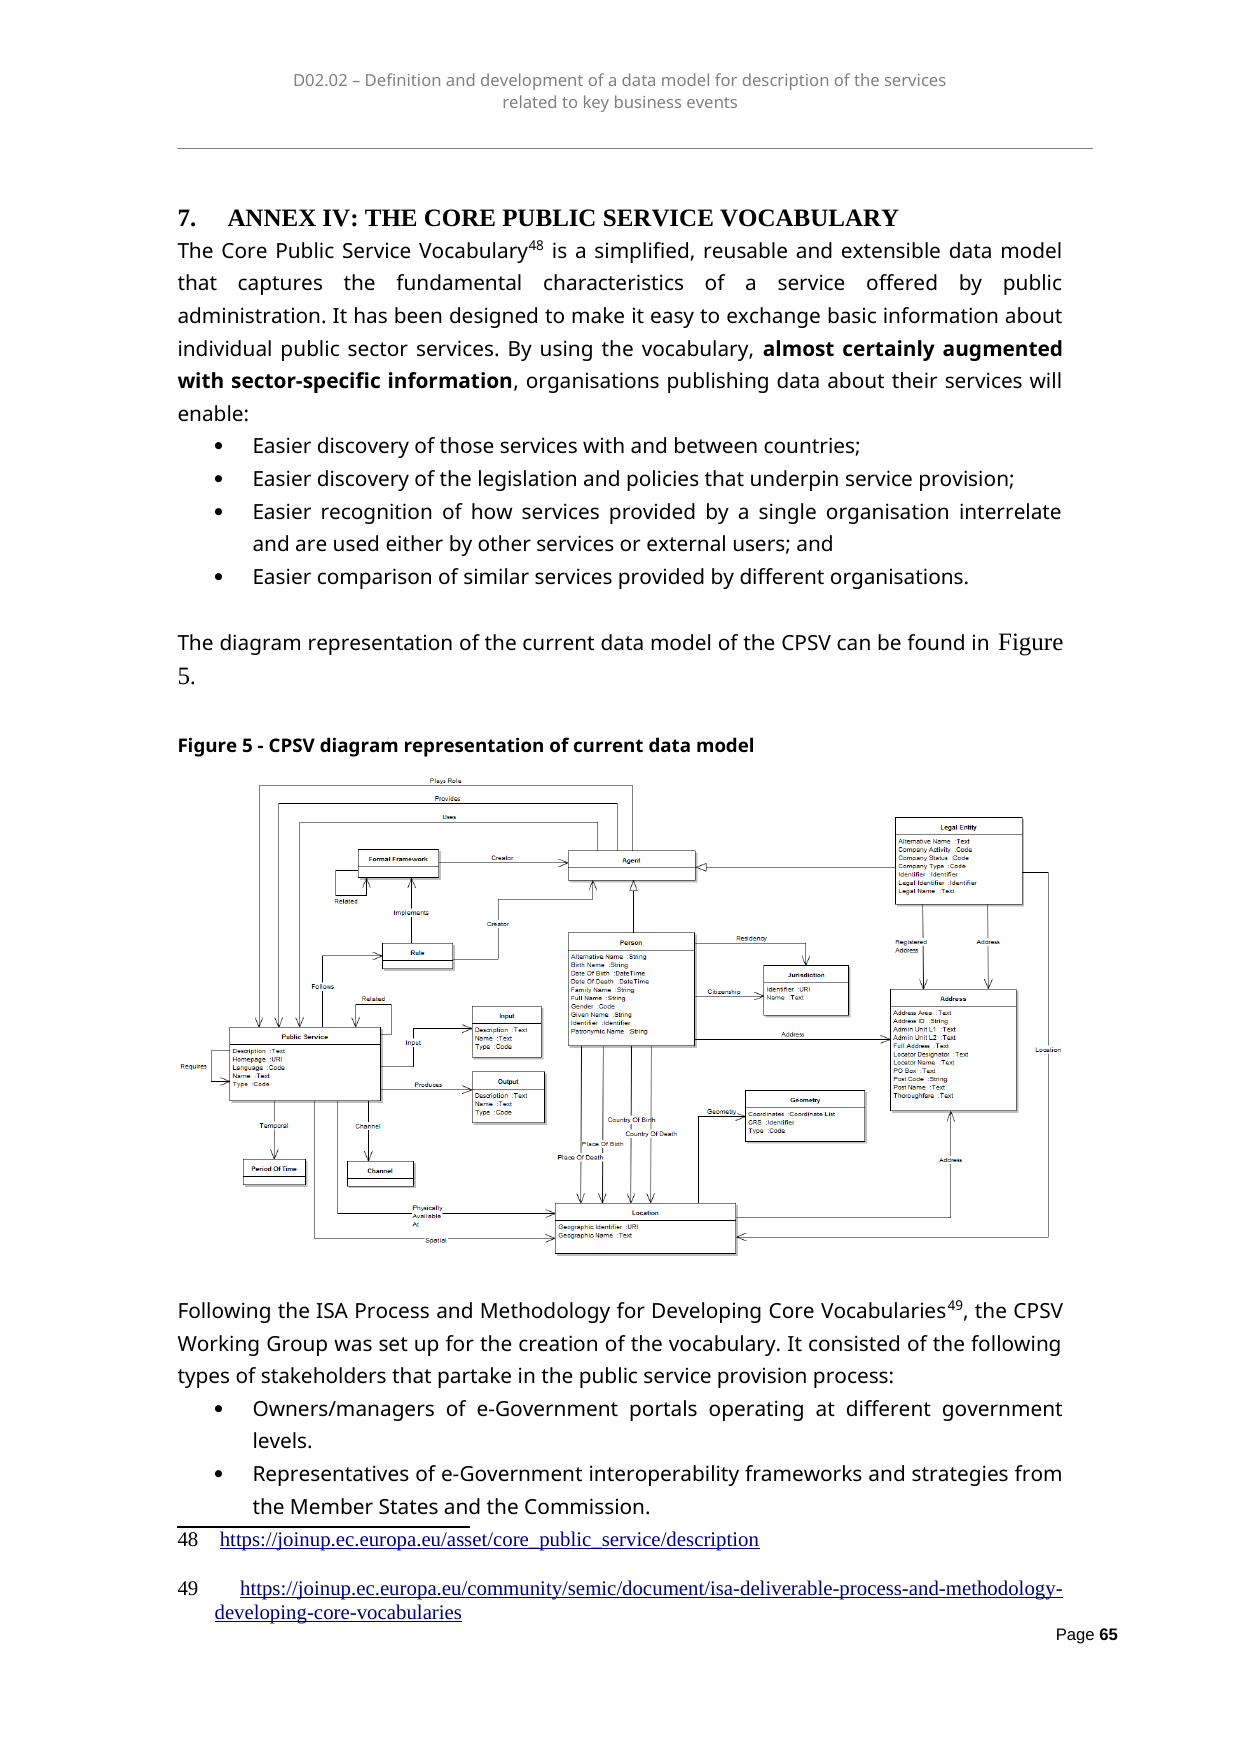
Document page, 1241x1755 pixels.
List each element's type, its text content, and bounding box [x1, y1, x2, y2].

text The diagram representation of the current data model of the CPSV can be found in Figure 5. [177, 627, 1063, 690]
list Representatives of e-Government interoperability frameworks and strategies from the Member States and the Commission. [215, 1459, 1063, 1520]
text Figure 5 - CPSV diagram representation of current data model [177, 732, 1063, 758]
subtitle Annex IV: The Core Public Service Vocabulary [177, 203, 1063, 232]
text Following the ISA Process and Methodology for Developing Core Vocabularies, the CPSV Working Group was set up for the creation of the vocabulary. It consisted of the following types of stakeholders that partake in the public service provision process: [177, 1296, 1063, 1390]
text https://joinup.ec.europa.eu/community/semic/document/isa-deliverable-process-and-methodology-developing-core-vocabularies [177, 1576, 1063, 1624]
list Easier recognition of how services provided by a single organisation interrelate and are used either by other services or external users; and [215, 497, 1063, 558]
list Owners/managers of e-Government portals operating at different government levels. [215, 1394, 1063, 1455]
text https://joinup.ec.europa.eu/asset/core_public_service/description [177, 1527, 1063, 1551]
list Easier discovery of the legislation and policies that underpin service provision; [215, 464, 1063, 493]
list Easier comparison of similar services provided by different organisations. [215, 562, 1063, 590]
list Easier discovery of those services with and between countries; [215, 432, 1063, 460]
text The Core Public Service Vocabulary is a simplified, reusable and extensible data model that captures the fundamental characteristics of a service offered by public administration. It has been designed to make it easy to exchange basic information about individual public sector services. By using the vocabulary, almost certainly augmented with sector-specific information, organisations publishing data about their services will enable: [177, 236, 1063, 427]
